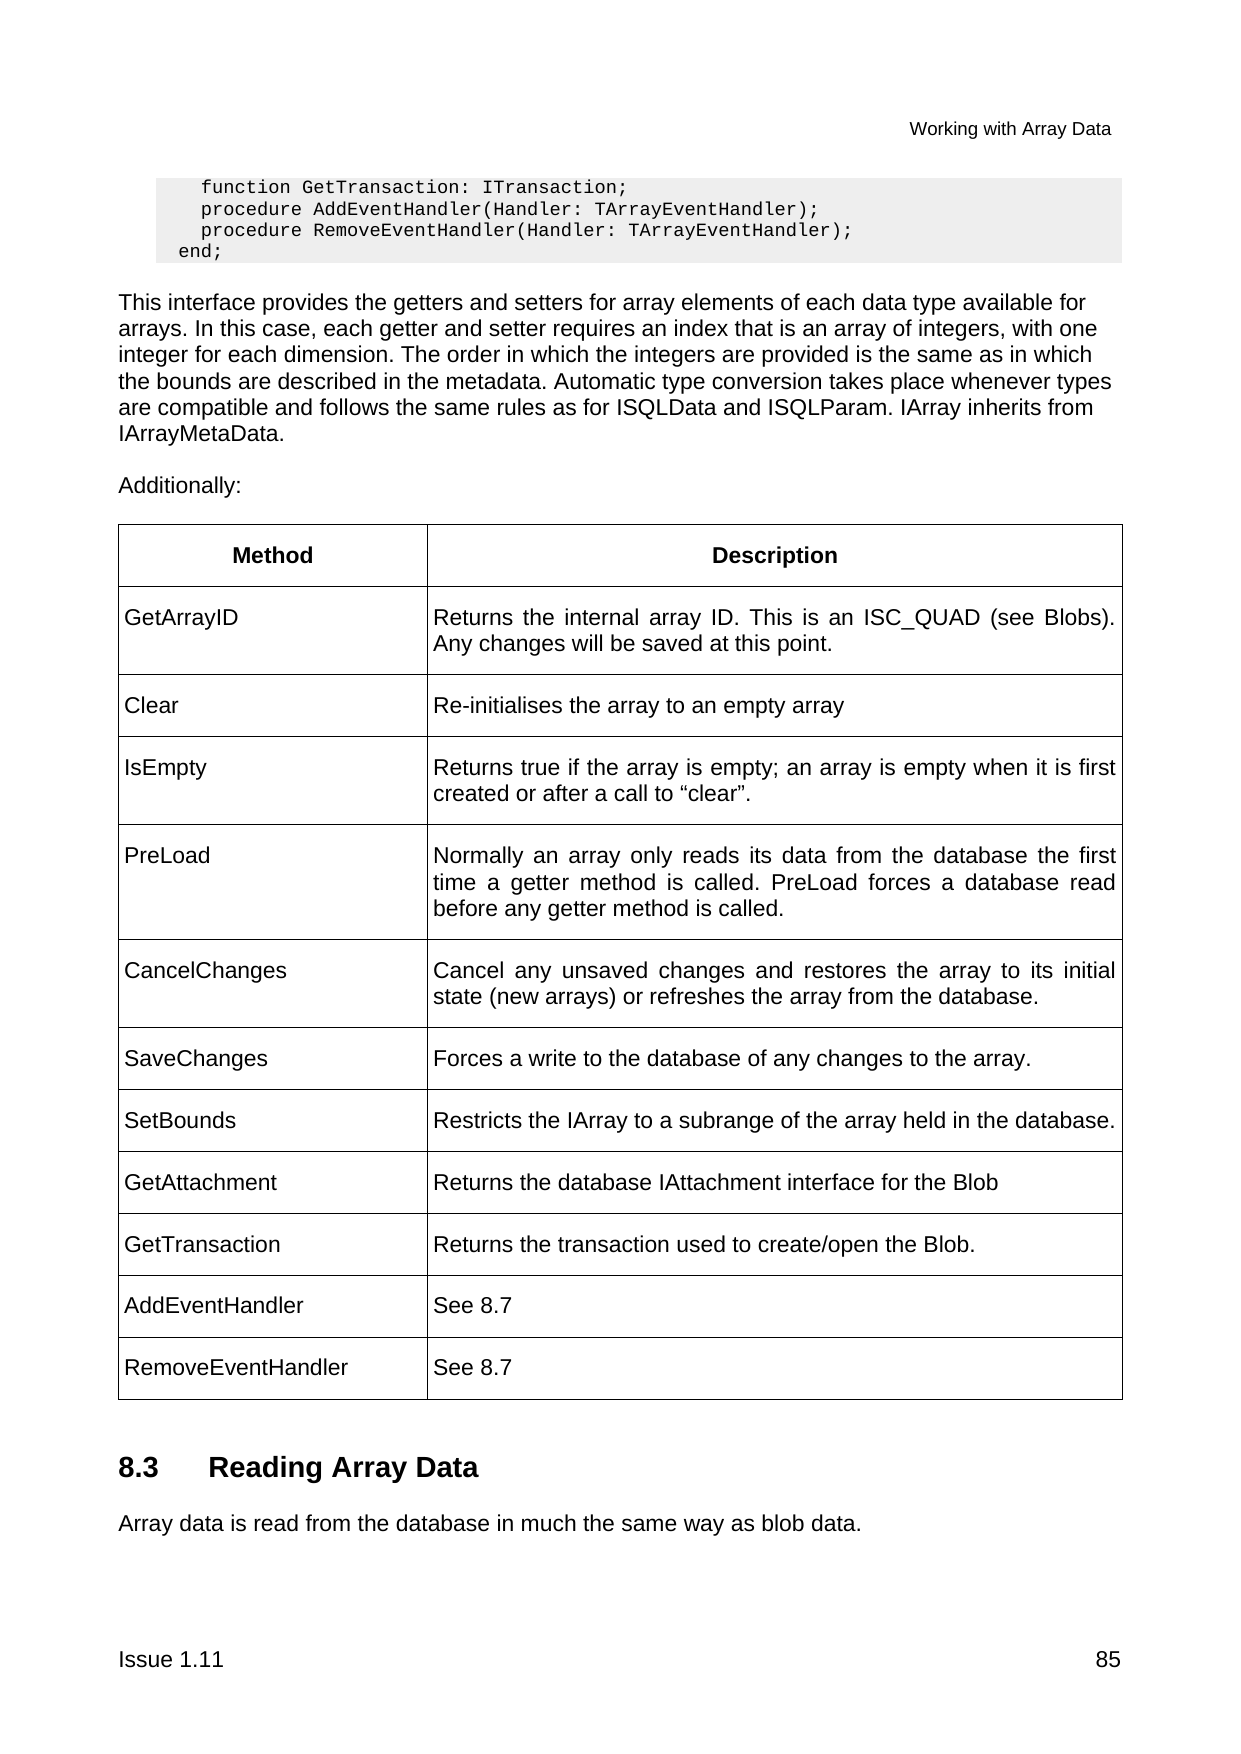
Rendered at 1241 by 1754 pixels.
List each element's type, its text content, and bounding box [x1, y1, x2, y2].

table_cell CancelChanges [119, 940, 427, 1027]
table_cell Re-initialises the array to an empty array [428, 675, 1122, 736]
table_cell Returns the transaction used to create/open the Blob. [428, 1214, 1122, 1275]
table_cell SaveChanges [119, 1028, 427, 1089]
table_cell GetArrayID [119, 587, 427, 674]
table_cell Clear [119, 675, 427, 736]
text This interface provides the getters and setters for array elements of each data type available for arrays. In this case, each getter and setter requires an index that is an array of integers, with one integer for each dimension. The order in which the integers are provided is the same as in which the bounds are described in the metadata. Automatic type conversion takes place whenever types are compatible and follows the same rules as for ISQLData and ISQLParam. IArray inherits from IArrayMetaData. [118, 289, 1122, 447]
table_cell Returns the database IAttachment interface for the Blob [428, 1152, 1122, 1213]
subtitle Reading Array Data [118, 1450, 1122, 1484]
table_cell See 8.7 [428, 1338, 1122, 1398]
table_cell Normally an array only reads its data from the database the first time a getter method is called. PreLoad forces a database read before any getter method is called. [428, 825, 1122, 939]
table_header Method [119, 525, 427, 586]
table_header Description [428, 525, 1122, 586]
table_cell Forces a write to the database of any changes to the array. [428, 1028, 1122, 1089]
table_cell PreLoad [119, 825, 427, 939]
text Additionally: [118, 472, 1122, 499]
text Array data is read from the database in much the same way as blob data. [118, 1509, 1122, 1536]
text end; [156, 242, 1122, 263]
table_cell Restricts the IArray to a subrange of the array held in the database. [428, 1090, 1122, 1151]
table_cell AddEventHandler [119, 1276, 427, 1337]
text procedure AddEventHandler(Handler: TArrayEventHandler); [156, 199, 1122, 221]
table_cell See 8.7 [428, 1276, 1122, 1337]
table_cell Returns the internal array ID. This is an ISC_QUAD (see Blobs). Any changes will be saved at this point. [428, 587, 1122, 674]
table_cell GetAttachment [119, 1152, 427, 1213]
table_cell Cancel any unsaved changes and restores the array to its initial state (new arrays) or refreshes the array from the database. [428, 940, 1122, 1027]
table_cell GetTransaction [119, 1214, 427, 1275]
table_cell IsEmpty [119, 737, 427, 824]
text function GetTransaction: ITransaction; [156, 178, 1122, 199]
table_cell SetBounds [119, 1090, 427, 1151]
table_cell Returns true if the array is empty; an array is empty when it is first created or after a call to “clear”. [428, 737, 1122, 824]
table_cell RemoveEventHandler [119, 1338, 427, 1398]
text procedure RemoveEventHandler(Handler: TArrayEventHandler); [156, 221, 1122, 242]
